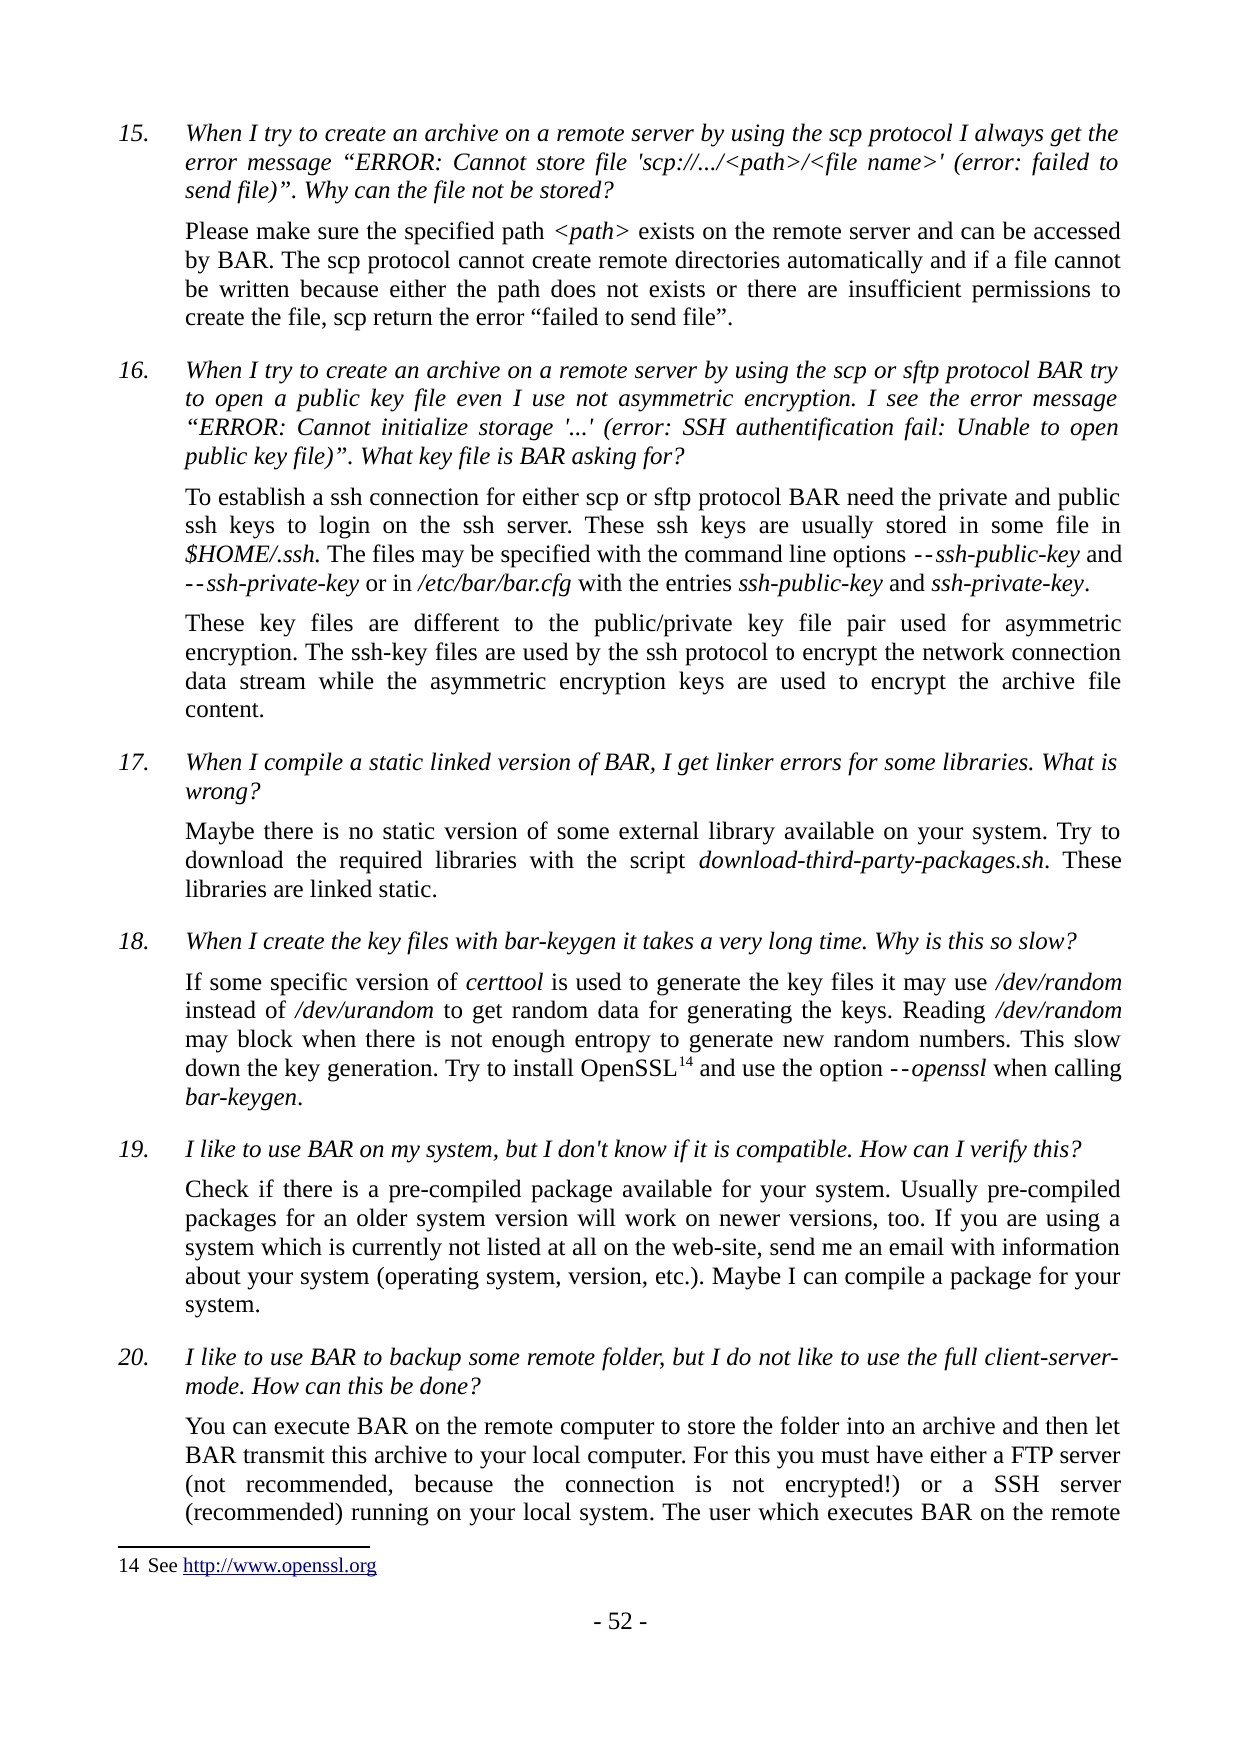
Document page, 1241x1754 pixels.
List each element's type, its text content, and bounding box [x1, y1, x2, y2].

list When I try to create an archive on a remote server by using the scp or sftp protocol BAR try to open a public key file even I use not asymmetric encryption. I see the error message “ERROR: Cannot initialize storage '...' (error: SSH authentification fail: Unable to open public key file)”. What key file is BAR asking for? [118, 355, 1122, 470]
text To establish a ssh connection for either scp or sftp protocol BAR need the private and public ssh keys to login on the ssh server. These ssh keys are usually stored in some file in $HOME/.ssh. The files may be specified with the command line options ‑‑ssh-public-key and ‑‑ssh-private-key or in /etc/bar/bar.cfg with the entries ssh-public-key and ssh-private-key. [185, 482, 1122, 597]
text See http://www.openssl.org [118, 1553, 1122, 1577]
text Maybe there is no static version of some external library available on your system. Try to download the required libraries with the script download-third-party-packages.sh. These libraries are linked static. [185, 816, 1122, 902]
list When I create the key files with bar-keygen it takes a very long time. Why is this so slow? [118, 926, 1122, 955]
list When I compile a static linked version of BAR, I get linker errors for some libraries. What is wrong? [118, 747, 1122, 804]
text You can execute BAR on the remote computer to store the folder into an archive and then let BAR transmit this archive to your local computer. For this you must have either a FTP server (not recommended, because the connection is not encrypted!) or a SSH server (recommended) running on your local system. The user which executes BAR on the remote [185, 1411, 1122, 1526]
text Check if there is a pre-compiled package available for your system. Usually pre-compiled packages for an older system version will work on newer versions, too. If you are using a system which is currently not listed at all on the web-site, send me an email with information about your system (operating system, version, etc.). Maybe I can compile a package for your system. [185, 1174, 1122, 1318]
text If some specific version of certtool is used to generate the key files it may use /dev/random instead of /dev/urandom to get random data for generating the keys. Reading /dev/random may block when there is not enough entropy to generate new random numbers. This slow down the key generation. Try to install OpenSSL and use the option ‑‑openssl when calling bar-keygen. [185, 967, 1122, 1110]
list I like to use BAR on my system, but I don't know if it is compatible. How can I verify this? [118, 1134, 1122, 1163]
list When I try to create an archive on a remote server by using the scp protocol I always get the error message “ERROR: Cannot store file 'scp://.../<path>/<file name>' (error: failed to send file)”. Why can the file not be stored? [118, 118, 1122, 204]
text These key files are different to the public/private key file pair used for asymmetric encryption. The ssh-key files are used by the ssh protocol to encrypt the network connection data stream while the asymmetric encryption keys are used to encrypt the archive file content. [185, 608, 1122, 723]
list I like to use BAR to backup some remote folder, but I do not like to use the full client-server-mode. How can this be done? [118, 1342, 1122, 1399]
text Please make sure the specified path <path> exists on the remote server and can be accessed by BAR. The scp protocol cannot create remote directories automatically and if a file cannot be written because either the path does not exists or there are insufficient permissions to create the file, scp return the error “failed to send file”. [185, 216, 1122, 331]
